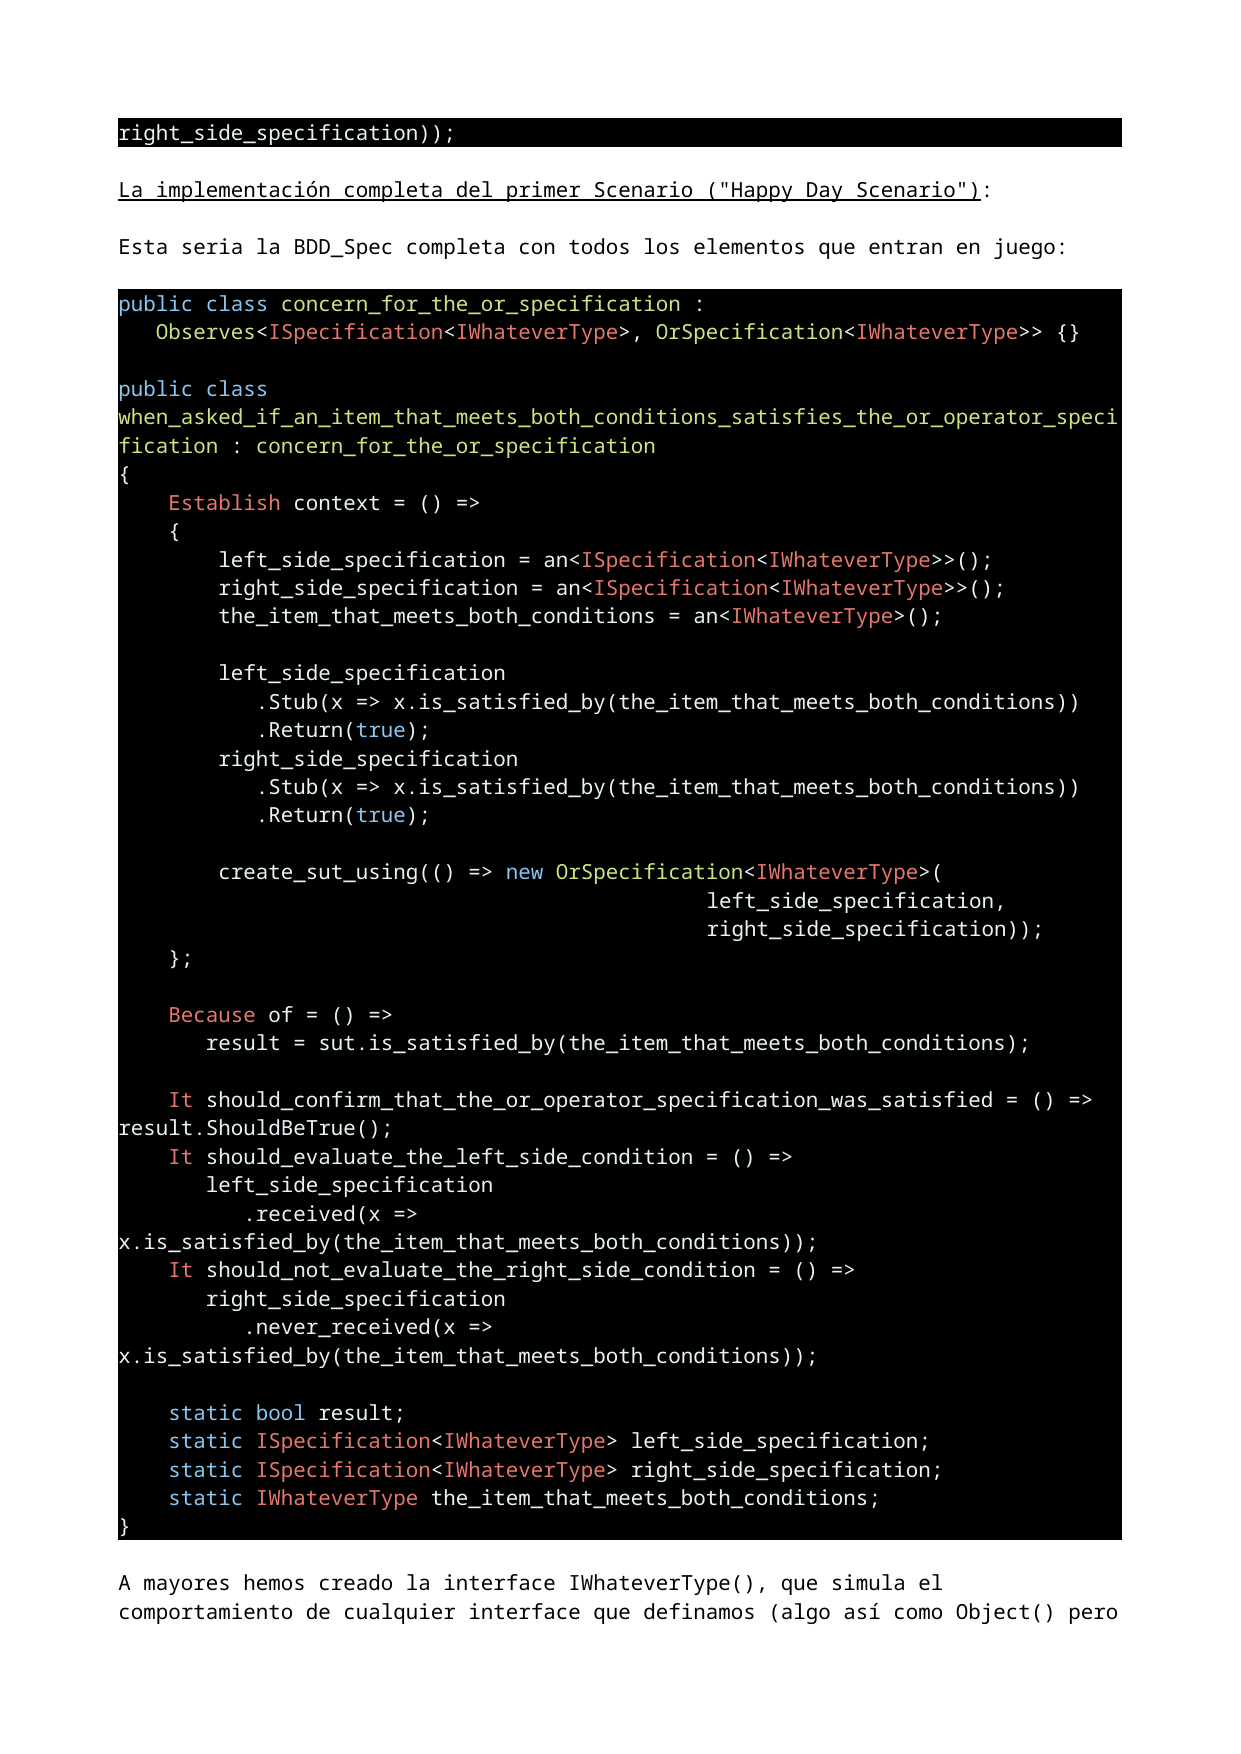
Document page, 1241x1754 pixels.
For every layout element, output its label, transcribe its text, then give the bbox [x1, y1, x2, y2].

text left_side_specification, [118, 886, 1122, 914]
text { [118, 459, 1122, 488]
text left_side_specification = an<ISpecification<IWhateverType>>(); [118, 545, 1122, 573]
text .received(x => x.is_satisfied_by(the_item_that_meets_both_conditions)); [118, 1199, 1122, 1256]
text Because of = () => [118, 1000, 1122, 1028]
text static IWhateverType the_item_that_meets_both_conditions; [118, 1483, 1122, 1512]
text result = sut.is_satisfied_by(the_item_that_meets_both_conditions); [118, 1028, 1122, 1057]
text { [118, 516, 1122, 545]
text static bool result; [118, 1398, 1122, 1426]
text left_side_specification [118, 1170, 1122, 1199]
text right_side_specification [118, 744, 1122, 772]
text Establish context = () => [118, 488, 1122, 516]
text public class when_asked_if_an_item_that_meets_both_conditions_satisfies_the_or_operator_specification : concern_for_the_or_specification [118, 374, 1122, 459]
text .never_received(x => x.is_satisfied_by(the_item_that_meets_both_conditions)); [118, 1312, 1122, 1369]
text .Stub(x => x.is_satisfied_by(the_item_that_meets_both_conditions)) [118, 772, 1122, 801]
text static ISpecification<IWhateverType> right_side_specification; [118, 1455, 1122, 1483]
text the_item_that_meets_both_conditions = an<IWhateverType>(); [118, 602, 1122, 630]
text Observes<ISpecification<IWhateverType>, OrSpecification<IWhateverType>> {} [118, 317, 1122, 346]
text public class concern_for_the_or_specification : [118, 289, 1122, 317]
text It should_not_evaluate_the_right_side_condition = () => [118, 1256, 1122, 1284]
text .Stub(x => x.is_satisfied_by(the_item_that_meets_both_conditions)) [118, 687, 1122, 715]
text Esta seria la BDD_Spec completa con todos los elementos que entran en juego: [118, 232, 1122, 260]
text A mayores hemos creado la interface IWhateverType(), que simula el comportamiento de cualquier interface que definamos (algo así como Object() pero [118, 1568, 1122, 1625]
text create_sut_using(() => new OrSpecification<IWhateverType>( [118, 857, 1122, 886]
text right_side_specification = an<ISpecification<IWhateverType>>(); [118, 573, 1122, 602]
text }; [118, 943, 1122, 971]
text right_side_specification)); [118, 118, 1122, 147]
text .Return(true); [118, 801, 1122, 829]
text left_side_specification [118, 658, 1122, 687]
text It should_evaluate_the_left_side_condition = () => [118, 1142, 1122, 1170]
text } [118, 1512, 1122, 1540]
text It should_confirm_that_the_or_operator_specification_was_satisfied = () => result.ShouldBeTrue(); [118, 1085, 1122, 1142]
text static ISpecification<IWhateverType> left_side_specification; [118, 1426, 1122, 1455]
text right_side_specification [118, 1284, 1122, 1312]
text right_side_specification)); [118, 914, 1122, 943]
text .Return(true); [118, 715, 1122, 744]
text La implementación completa del primer Scenario ("Happy Day Scenario"): [118, 175, 1122, 203]
